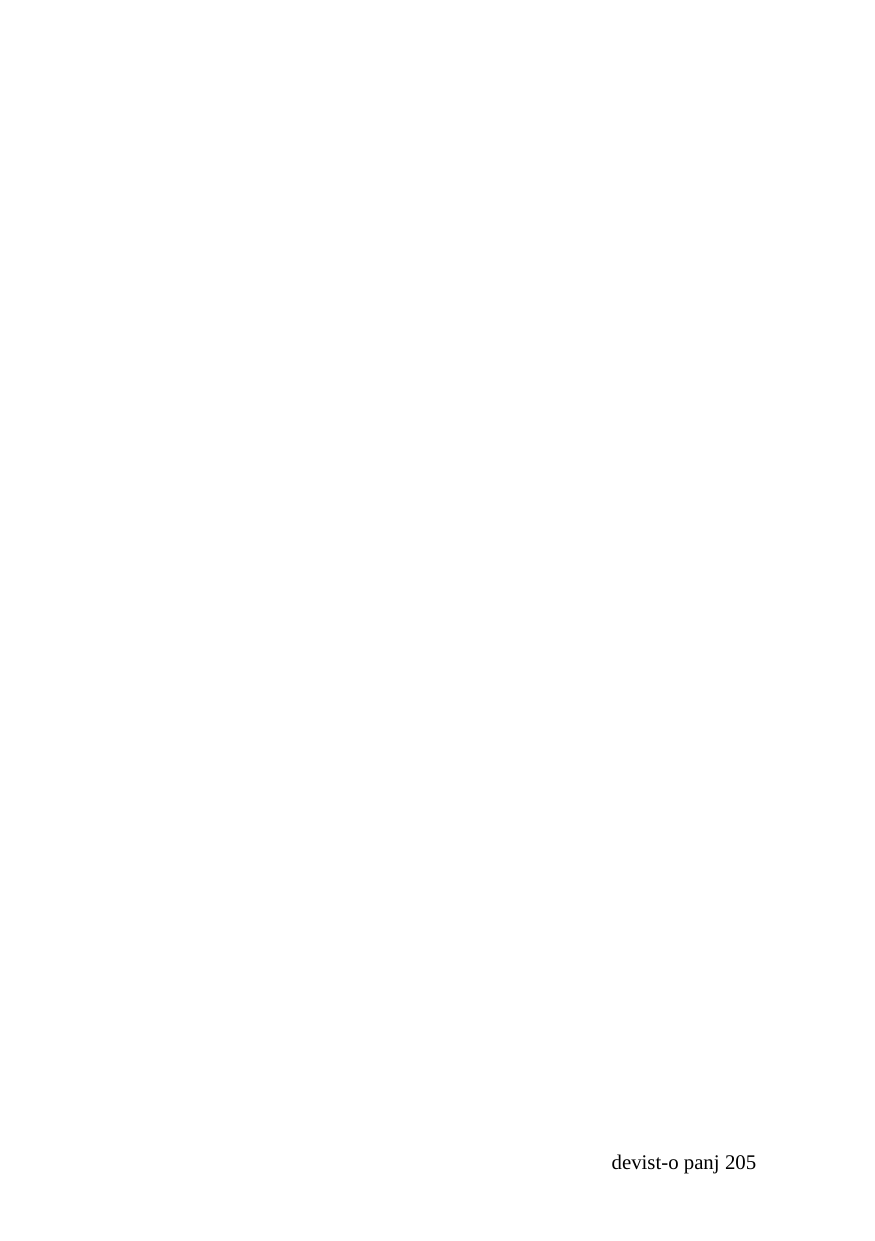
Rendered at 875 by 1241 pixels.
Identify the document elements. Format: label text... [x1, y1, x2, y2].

text devist-o panj 205 [118, 1150, 756, 1174]
